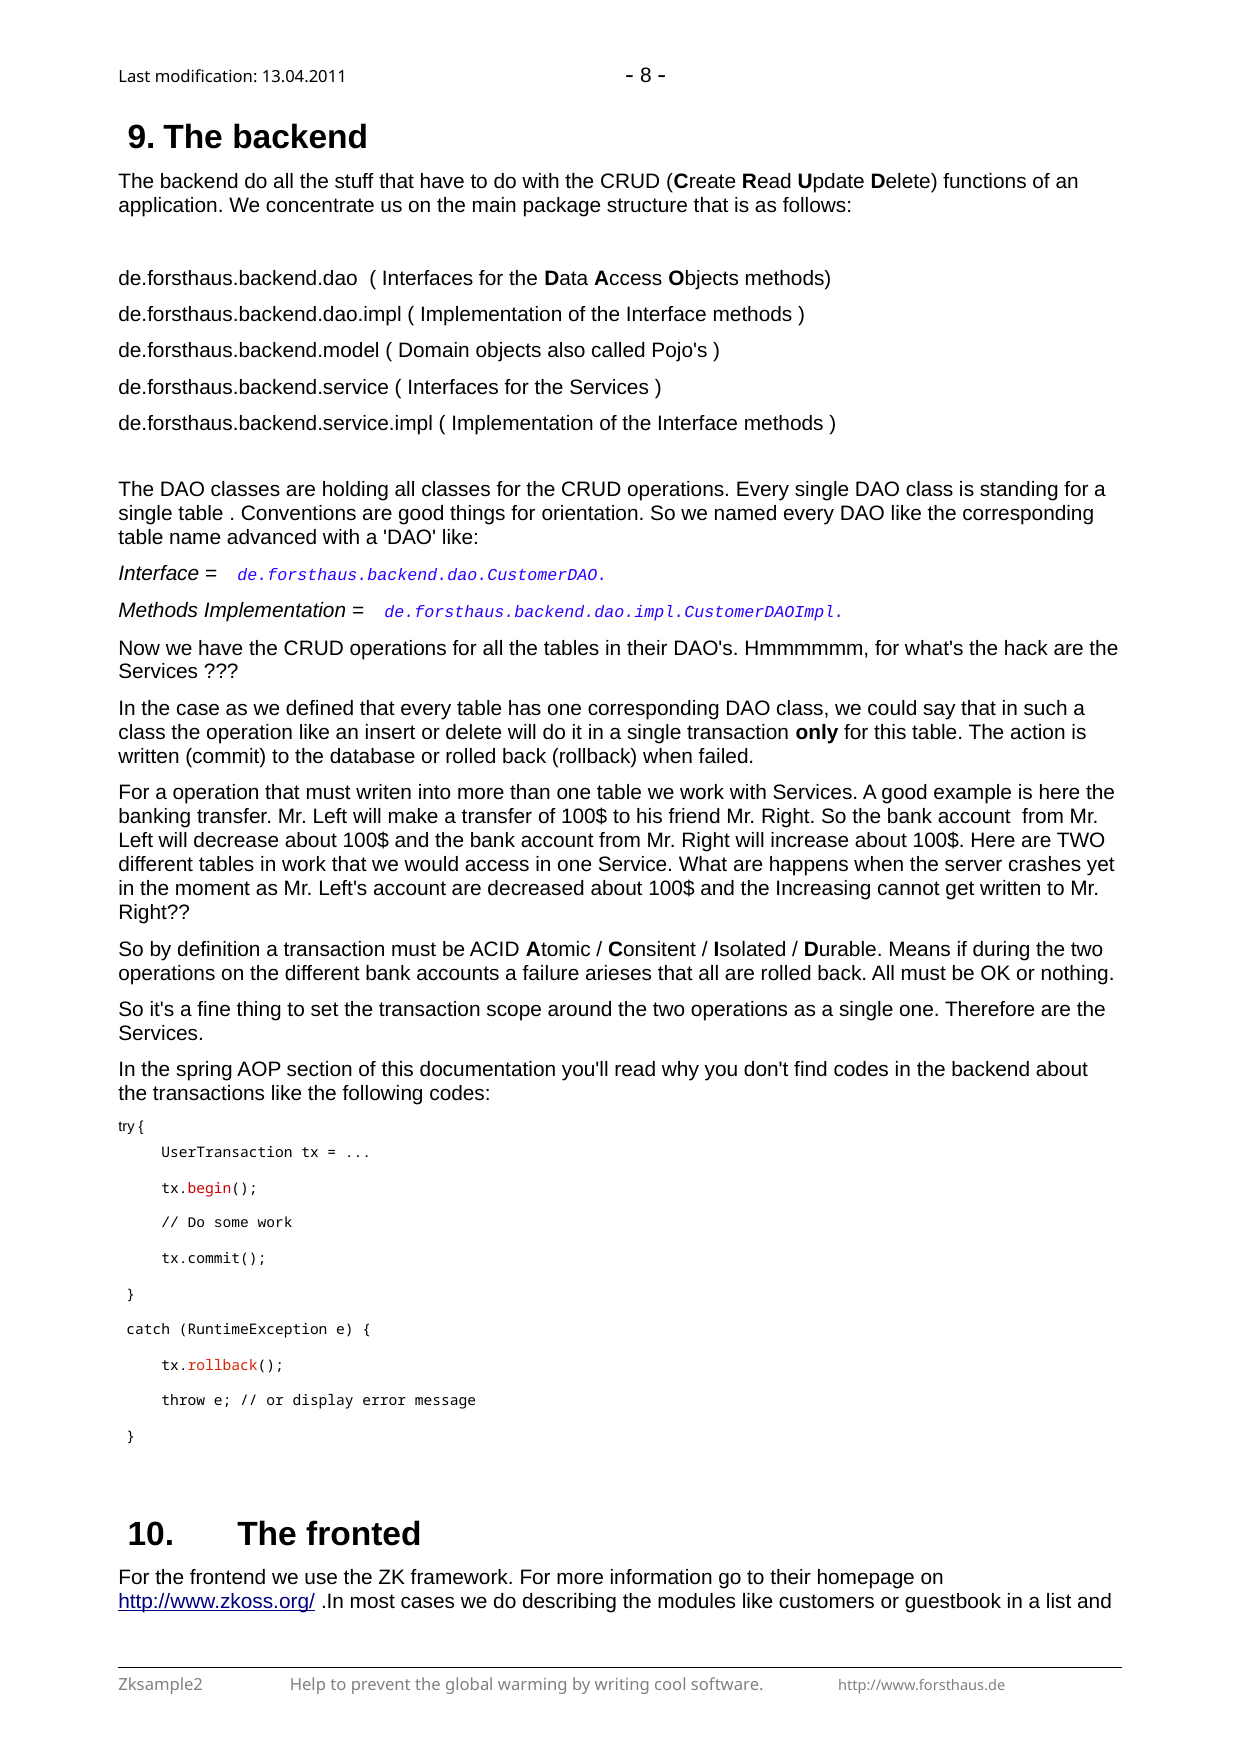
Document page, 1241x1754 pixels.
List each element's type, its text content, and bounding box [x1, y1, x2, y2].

text The DAO classes are holding all classes for the CRUD operations. Every single DAO class is standing for a single table . Conventions are good things for orientation. So we named every DAO like the corresponding table name advanced with a 'DAO' like: [118, 477, 1122, 549]
text So by definition a transaction must be ACID Atomic / Consitent / Isolated / Durable. Means if during the two operations on the different bank accounts a failure arieses that all are rolled back. All must be OK or nothing. [118, 936, 1122, 984]
text catch (RuntimeException e) { [126, 1319, 1114, 1339]
text } [126, 1283, 1114, 1303]
text } [126, 1426, 1114, 1446]
text // Do some work [126, 1213, 1114, 1232]
text de.forsthaus.backend.dao.impl ( Implementation of the Interface methods ) [118, 302, 1122, 326]
text try { [118, 1118, 1122, 1134]
text tx.commit(); [126, 1248, 1114, 1268]
text Now we have the CRUD operations for all the tables in their DAO's. Hmmmmmm, for what's the hack are the Services ??? [118, 635, 1122, 683]
text throw e; // or display error message [126, 1390, 1114, 1410]
text The backend do all the stuff that have to do with the CRUD (Create Read Update Delete) functions of an application. We concentrate us on the main package structure that is as follows: [118, 168, 1122, 216]
text UserTransaction tx = ... [126, 1142, 1114, 1162]
text tx.begin(); [126, 1178, 1114, 1198]
subtitle The fronted [118, 1514, 1122, 1553]
text tx.rollback(); [126, 1354, 1114, 1374]
text In the spring AOP section of this documentation you'll read why you don't find codes in the backend about the transactions like the following codes: [118, 1057, 1122, 1105]
text For the frontend we use the ZK framework. For more information go to their homepage on http://www.zkoss.org/ .In most cases we do describing the modules like customers or guestbook in a list and [118, 1565, 1122, 1613]
text de.forsthaus.backend.service ( Interfaces for the Services ) [118, 375, 1122, 399]
text Methods Implementation = de.forsthaus.backend.dao.impl.CustomerDAOImpl. [118, 598, 1122, 623]
text de.forsthaus.backend.model ( Domain objects also called Pojo's ) [118, 338, 1122, 362]
subtitle The backend [118, 117, 1122, 156]
text de.forsthaus.backend.dao ( Interfaces for the Data Access Objects methods) [118, 265, 1122, 289]
text de.forsthaus.backend.service.impl ( Implementation of the Interface methods ) [118, 411, 1122, 435]
text So it's a fine thing to set the transaction scope around the two operations as a single one. Therefore are the Services. [118, 997, 1122, 1045]
text Interface = de.forsthaus.backend.dao.CustomerDAO. [118, 561, 1122, 586]
text In the case as we defined that every table has one corresponding DAO class, we could say that in such a class the operation like an insert or delete will do it in a single transaction only for this table. The action is written (commit) to the database or rolled back (rollback) when failed. [118, 696, 1122, 768]
text For a operation that must writen into more than one table we work with Services. A good example is here the banking transfer. Mr. Left will make a transfer of 100$ to his friend Mr. Right. So the bank account from Mr. Left will decrease about 100$ and the bank account from Mr. Right will increase about 100$. Here are TWO different tables in work that we would access in one Service. What are happens when the server crashes yet in the moment as Mr. Left's account are decreased about 100$ and the Increasing cannot get written to Mr. Right?? [118, 780, 1122, 924]
